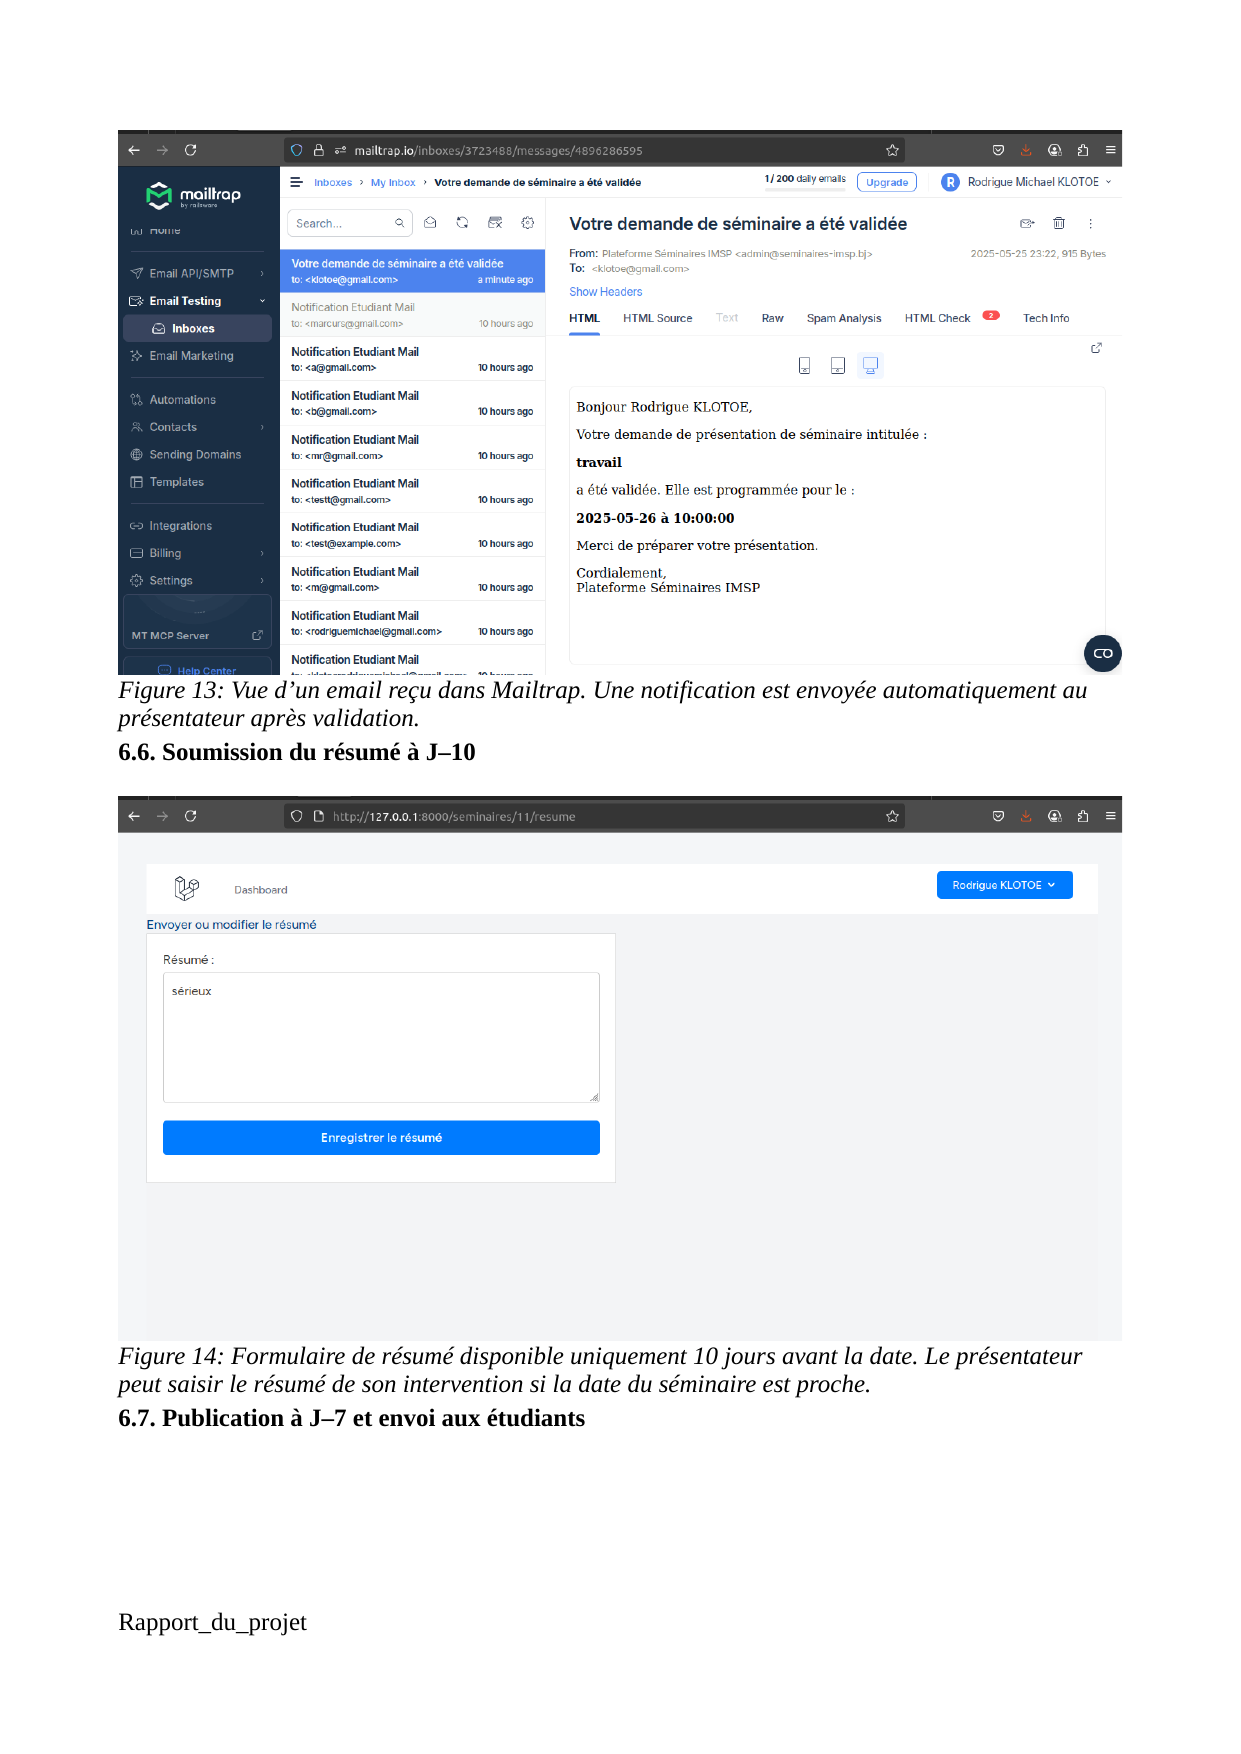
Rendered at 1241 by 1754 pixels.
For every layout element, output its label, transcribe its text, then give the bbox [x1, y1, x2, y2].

picture [118, 130, 1123, 675]
text Figure 13: Vue d’un email reçu dans Mailtrap. Une notification est envoyée automatiquement au présentateur après validation. [118, 675, 1122, 732]
text [118, 784, 1122, 796]
text 6.6. Soumission du résumé à J–10 [118, 732, 1122, 765]
text Figure 14: Formulaire de résumé disponible uniquement 10 jours avant la date. Le présentateur peut saisir le résumé de son intervention si la date du séminaire est proche. [118, 1341, 1122, 1398]
text 6.7. Publication à J–7 et envoi aux étudiants [118, 1398, 1122, 1431]
text [118, 118, 1122, 130]
picture [118, 796, 1123, 1341]
